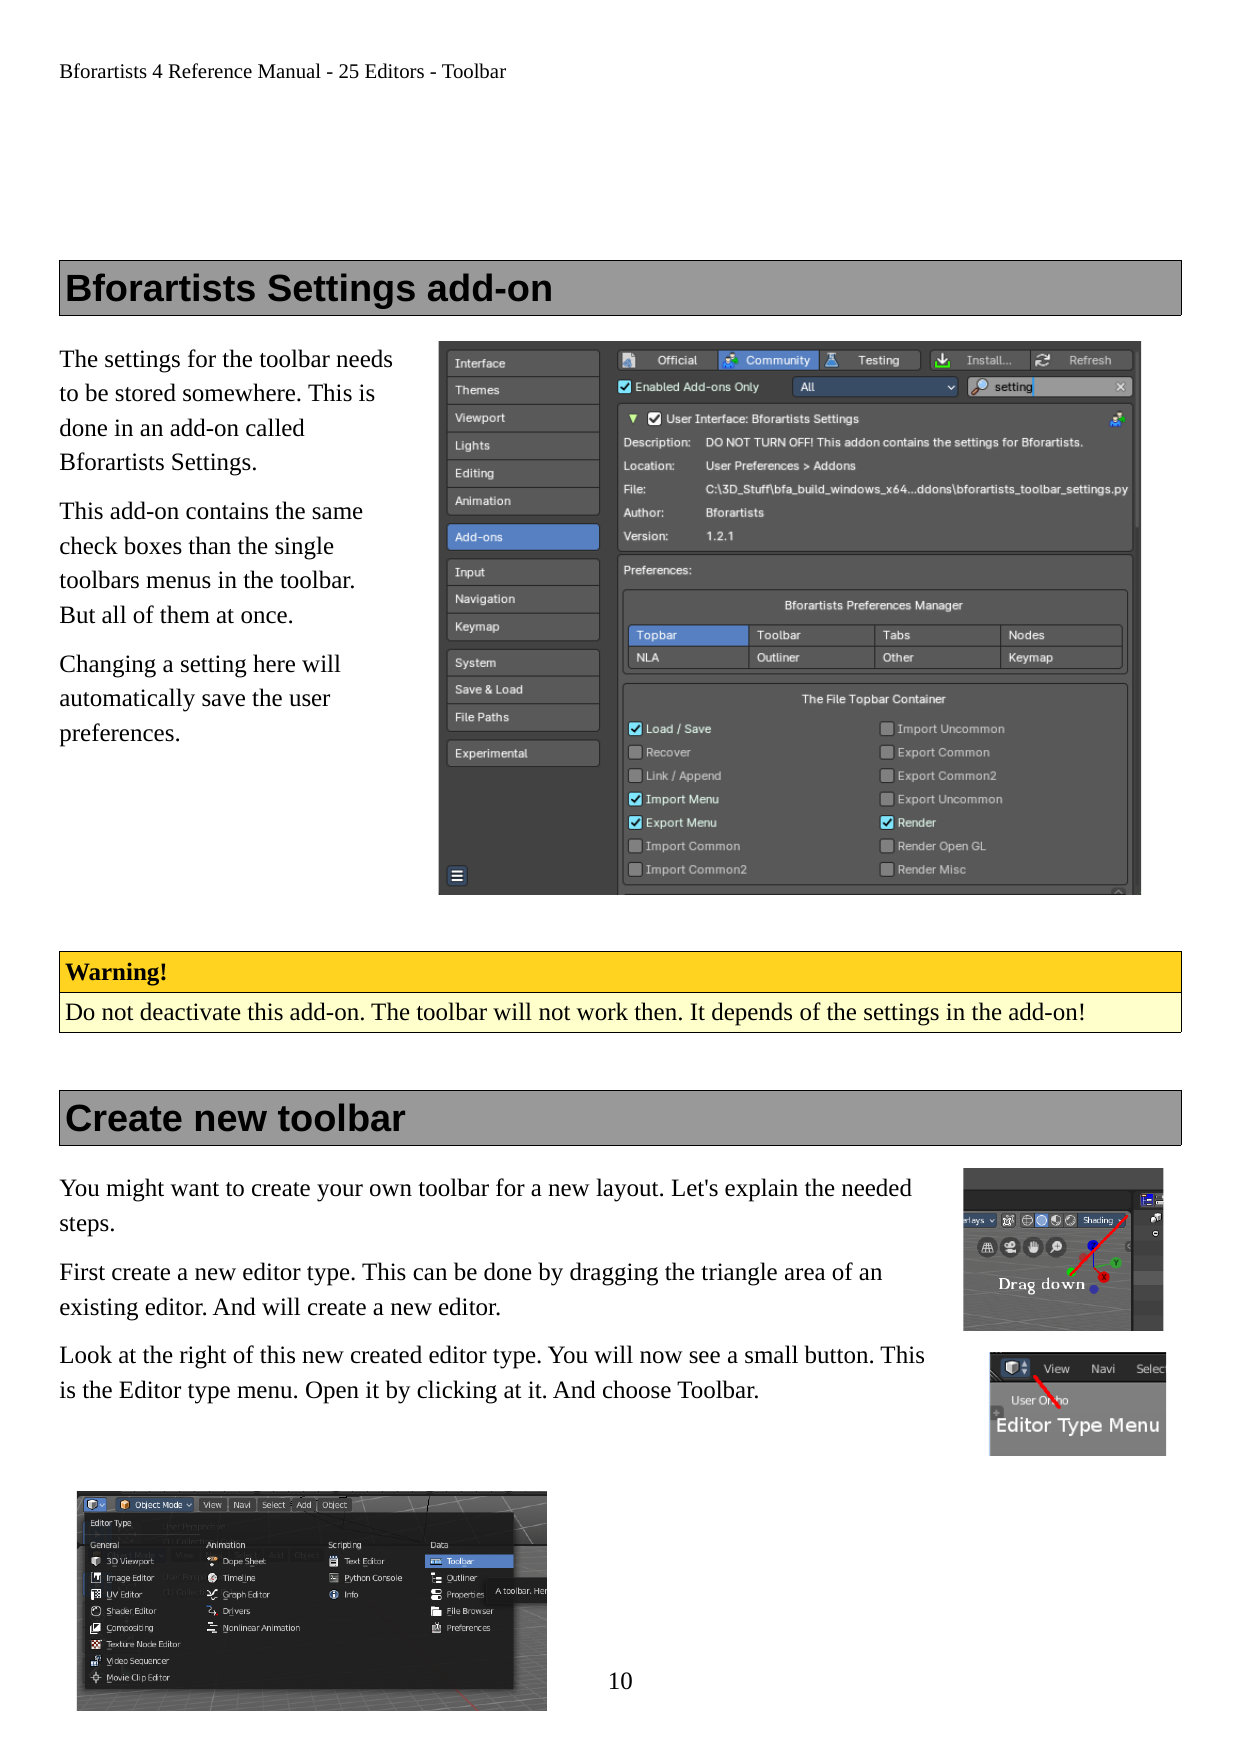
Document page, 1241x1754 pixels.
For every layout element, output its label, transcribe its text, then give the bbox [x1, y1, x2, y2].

text The settings for the toolbar needs to be stored somewhere. This is done in an add-on called Bforartists Settings. [59, 344, 438, 476]
table_header Create new toolbar [60, 1091, 1181, 1145]
table_cell Do not deactivate this add-on. The toolbar will not work then. It depends of the settings in the add-on! [60, 993, 1181, 1032]
text [1142, 496, 1181, 628]
table_header Warning! [60, 952, 1181, 992]
table_header Bforartists Settings add-on [60, 261, 1181, 315]
text Look at the right of this new created editor type. You will now see a small button. This is the Editor type menu. Open it by clicking at it. And choose Toolbar. [59, 1341, 1181, 1404]
picture [438, 341, 1142, 895]
text This add-on contains the same check boxes than the single toolbars menus in the toolbar. But all of them at once. [59, 496, 438, 628]
text [1142, 344, 1181, 476]
picture [988, 1352, 1167, 1456]
picture [76, 1491, 547, 1711]
text You might want to create your own toolbar for a new layout. Let's explain the needed steps. [59, 1173, 963, 1237]
text Changing a setting here will automatically save the user preferences. [59, 649, 438, 747]
text First create a new editor type. This can be done by dragging the triangle area of an existing editor. And will create a new editor. [59, 1257, 963, 1320]
picture [963, 1168, 1164, 1331]
text [1142, 649, 1181, 747]
